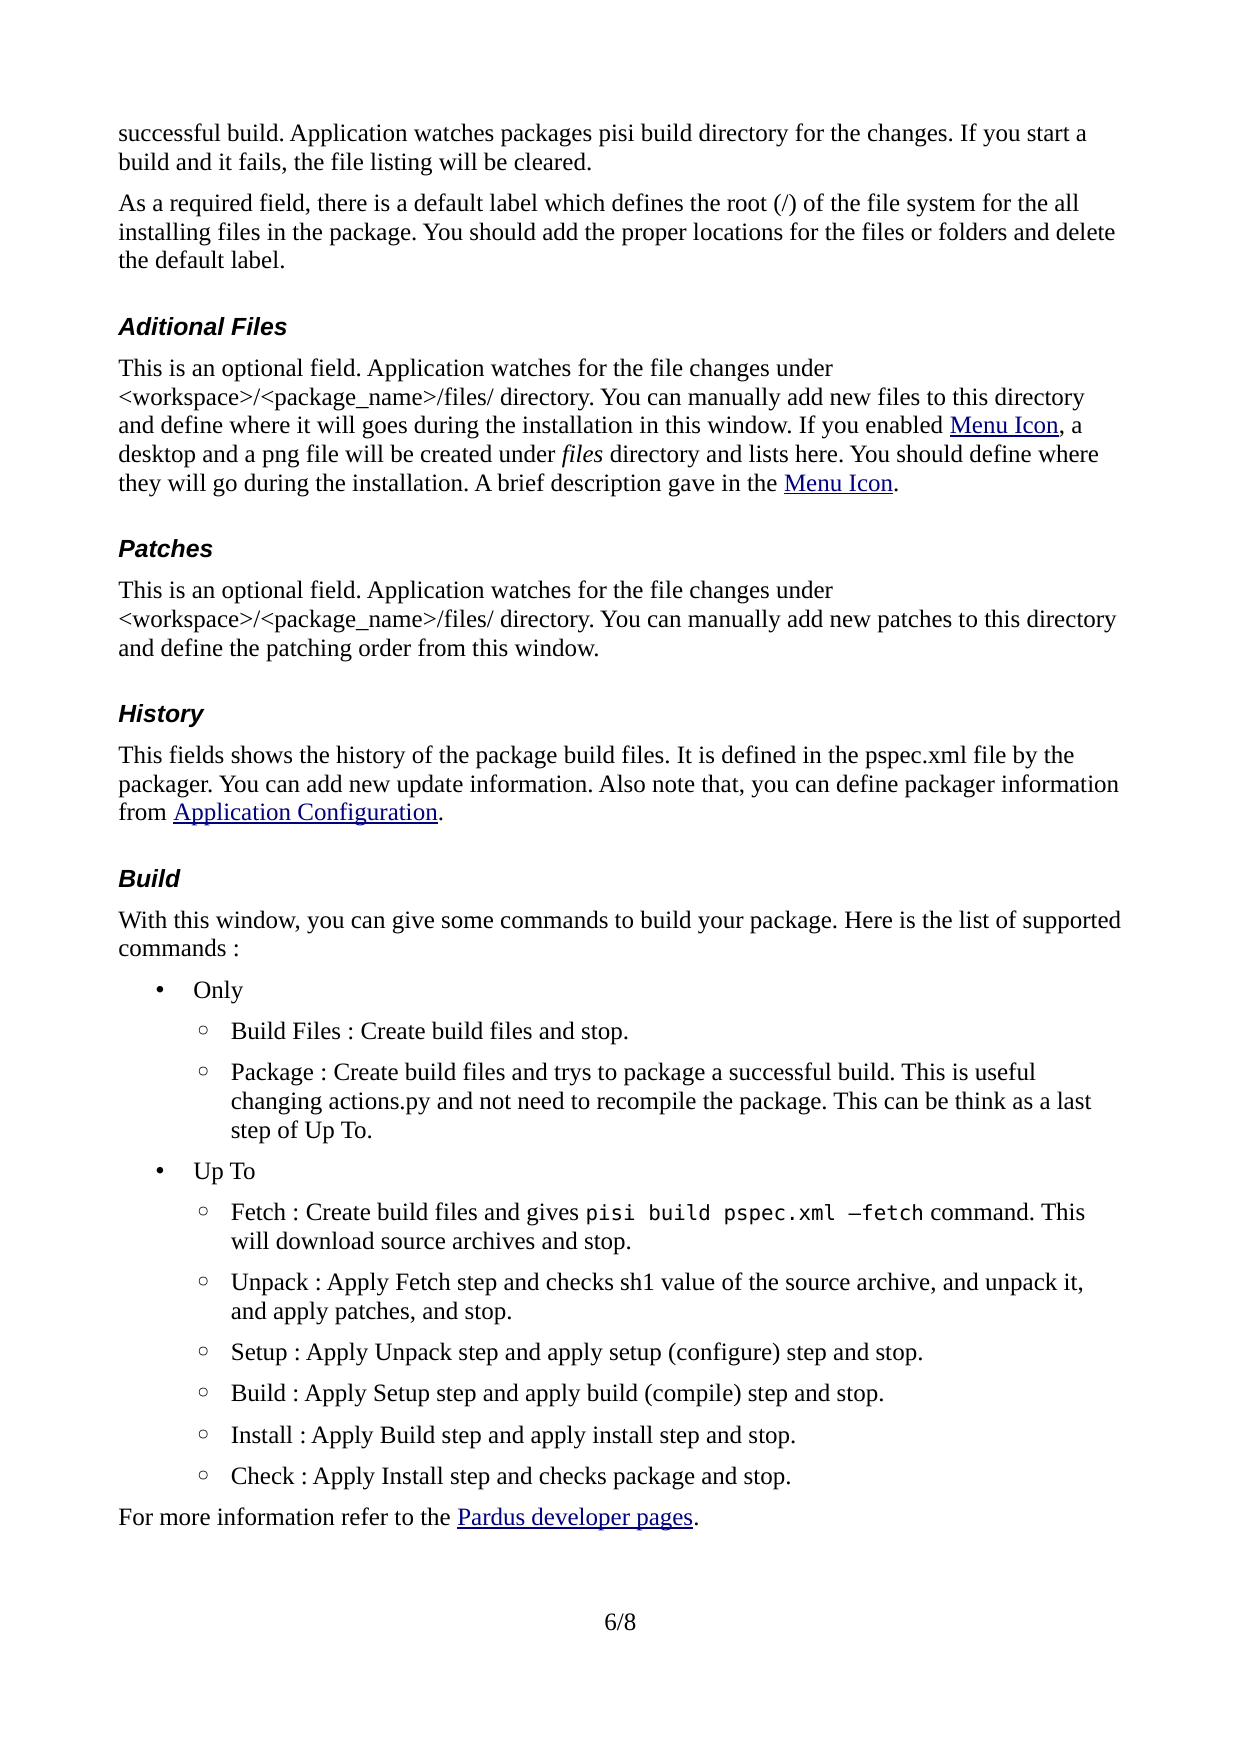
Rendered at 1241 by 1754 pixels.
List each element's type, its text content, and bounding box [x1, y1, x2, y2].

text This fields shows the history of the package build files. It is defined in the pspec.xml file by the packager. You can add new update information. Also note that, you can define packager information from Application Configuration. [118, 740, 1122, 826]
subtitle Build [118, 864, 1122, 892]
list Package : Create build files and trys to package a successful build. This is useful changing actions.py and not need to recompile the package. This can be think as a last step of Up To. [193, 1057, 1122, 1143]
subtitle Aditional Files [118, 312, 1122, 340]
list Install : Apply Build step and apply install step and stop. [193, 1420, 1122, 1448]
subtitle Patches [118, 534, 1122, 563]
list Setup : Apply Unpack step and apply setup (configure) step and stop. [193, 1337, 1122, 1366]
list Build : Apply Setup step and apply build (compile) step and stop. [193, 1378, 1122, 1407]
text For more information refer to the Pardus developer pages. [118, 1502, 1122, 1531]
list Fetch : Create build files and gives pisi build pspec.xml –fetch command. This will download source archives and stop. [193, 1197, 1122, 1255]
list Check : Apply Install step and checks package and stop. [193, 1461, 1122, 1490]
text successful build. Application watches packages pisi build directory for the changes. If you start a build and it fails, the file listing will be cleared. [118, 118, 1122, 176]
text As a required field, there is a default label which defines the root (/) of the file system for the all installing files in the package. You should add the proper locations for the files or folders and delete the default label. [118, 188, 1122, 274]
subtitle History [118, 699, 1122, 727]
list Up To [156, 1156, 1122, 1185]
list Only [156, 975, 1122, 1003]
text This is an optional field. Application watches for the file changes under <workspace>/<package_name>/files/ directory. You can manually add new files to this directory and define where it will goes during the installation in this window. If you enabled Menu Icon, a desktop and a png file will be created under files directory and lists here. You should define where they will go during the installation. A brief description gave in the Menu Icon. [118, 353, 1122, 497]
list Build Files : Create build files and stop. [193, 1016, 1122, 1045]
list Unpack : Apply Fetch step and checks sh1 value of the source archive, and unpack it, and apply patches, and stop. [193, 1267, 1122, 1325]
text This is an optional field. Application watches for the file changes under <workspace>/<package_name>/files/ directory. You can manually add new patches to this directory and define the patching order from this window. [118, 575, 1122, 661]
text With this window, you can give some commands to build your package. Here is the list of supported commands : [118, 905, 1122, 962]
